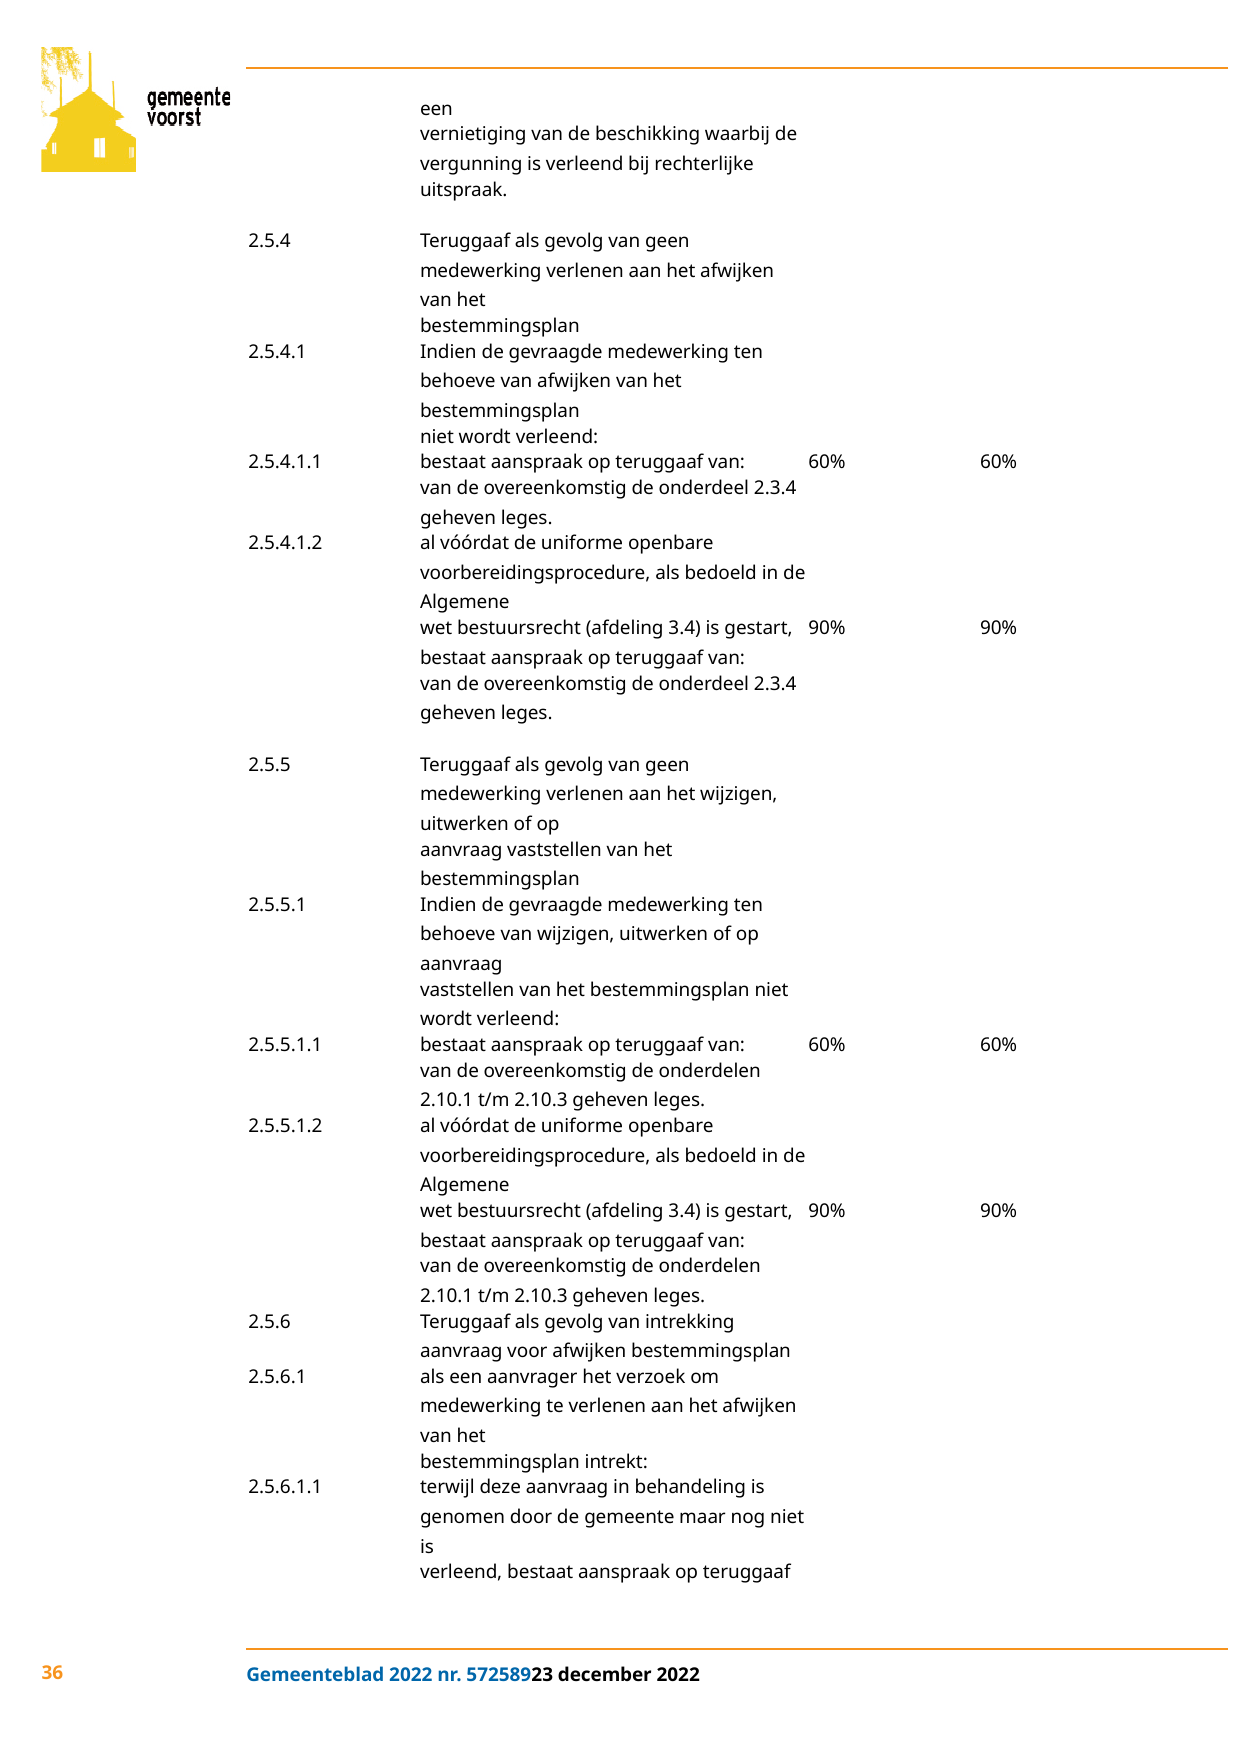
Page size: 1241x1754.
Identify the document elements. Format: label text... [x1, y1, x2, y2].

table_cell [248, 1559, 420, 1584]
table_cell [980, 338, 1152, 423]
table_cell al vóórdat de uniforme openbare voorbereidingsprocedure, als bedoeld in de Algemene [420, 1112, 808, 1197]
table_cell 2.5.6.1 [248, 1363, 420, 1448]
table_cell [980, 95, 1152, 121]
table_cell [248, 976, 420, 1031]
table_cell [980, 1474, 1152, 1559]
table_cell [248, 423, 420, 448]
table_cell [980, 891, 1152, 976]
table_cell [980, 423, 1152, 448]
table_cell 2.5.6 [248, 1308, 420, 1363]
table_cell wet bestuursrecht (afdeling 3.4) is gestart, bestaat aanspraak op teruggaaf van: [420, 615, 808, 670]
table_cell 2.5.4.1.1 [248, 449, 420, 474]
table_cell [980, 1363, 1152, 1448]
table_cell [248, 1197, 420, 1252]
picture [41, 47, 231, 172]
table_cell [980, 670, 1152, 725]
table_cell [808, 95, 980, 121]
table_cell [980, 1112, 1152, 1197]
table_cell [808, 338, 980, 423]
table_cell bestemmingsplan intrekt: [420, 1448, 808, 1474]
table_cell [248, 1448, 420, 1474]
table_cell [980, 751, 1152, 836]
table_cell 60% [808, 449, 980, 474]
table_cell [980, 1308, 1152, 1363]
table_cell 60% [808, 1031, 980, 1057]
table_cell [420, 725, 808, 751]
table_cell 60% [980, 449, 1152, 474]
table_cell 2.5.4 [248, 227, 420, 312]
table_cell [808, 976, 980, 1031]
table_cell van de overeenkomstig de onderdeel 2.3.4 geheven leges. [420, 474, 808, 529]
table_cell [808, 423, 980, 448]
table_cell [980, 474, 1152, 529]
table_cell [808, 1253, 980, 1308]
table_cell [248, 202, 420, 227]
table_cell [808, 891, 980, 976]
table_cell [808, 474, 980, 529]
table_cell [808, 1474, 980, 1559]
table_cell [980, 530, 1152, 614]
table_cell [808, 751, 980, 836]
table_cell [420, 202, 808, 227]
table_cell vernietiging van de beschikking waarbij de vergunning is verleend bij rechterlijke [420, 121, 808, 176]
table_cell [248, 474, 420, 529]
table_cell van de overeenkomstig de onderdelen 2.10.1 t/m 2.10.3 geheven leges. [420, 1057, 808, 1112]
table_cell [808, 1363, 980, 1448]
table_cell uitspraak. [420, 176, 808, 202]
table_cell [808, 1308, 980, 1363]
table_cell aanvraag vaststellen van het bestemmingsplan [420, 836, 808, 891]
table_cell [980, 976, 1152, 1031]
table_cell [980, 725, 1152, 751]
table_cell [980, 1253, 1152, 1308]
table_cell [808, 1057, 980, 1112]
table_cell niet wordt verleend: [420, 423, 808, 448]
table_cell [980, 176, 1152, 202]
table_cell 2.5.5.1.2 [248, 1112, 420, 1197]
table_cell een [420, 95, 808, 121]
table_cell bestaat aanspraak op teruggaaf van: [420, 449, 808, 474]
table_cell Teruggaaf als gevolg van geen medewerking verlenen aan het afwijken van het [420, 227, 808, 312]
table_cell 90% [808, 615, 980, 670]
table_cell 60% [980, 1031, 1152, 1057]
table_cell 2.5.4.1 [248, 338, 420, 423]
table_cell bestaat aanspraak op teruggaaf van: [420, 1031, 808, 1057]
table_cell [808, 176, 980, 202]
table_cell Indien de gevraagde medewerking ten behoeve van afwijken van het bestemmingsplan [420, 338, 808, 423]
table_cell [980, 312, 1152, 338]
table_cell [980, 227, 1152, 312]
table_cell bestemmingsplan [420, 312, 808, 338]
table_cell Teruggaaf als gevolg van geen medewerking verlenen aan het wijzigen, uitwerken of op [420, 751, 808, 836]
table_cell van de overeenkomstig de onderdelen 2.10.1 t/m 2.10.3 geheven leges. [420, 1253, 808, 1308]
table_cell [980, 836, 1152, 891]
table_cell [808, 1112, 980, 1197]
table_cell 2.5.5 [248, 751, 420, 836]
table_cell 90% [980, 615, 1152, 670]
table_cell Teruggaaf als gevolg van intrekking aanvraag voor afwijken bestemmingsplan [420, 1308, 808, 1363]
table_cell 2.5.6.1.1 [248, 1474, 420, 1559]
table_cell [808, 1448, 980, 1474]
table_cell [980, 202, 1152, 227]
table_cell [808, 530, 980, 614]
table_cell [808, 312, 980, 338]
table_cell [980, 1448, 1152, 1474]
table_cell [248, 725, 420, 751]
table_cell [980, 121, 1152, 176]
table_cell [808, 121, 980, 176]
table_cell [248, 176, 420, 202]
table_cell 2.5.5.1.1 [248, 1031, 420, 1057]
table_cell verleend, bestaat aanspraak op teruggaaf [420, 1559, 808, 1584]
table_cell [248, 615, 420, 670]
table_cell [248, 312, 420, 338]
table_cell al vóórdat de uniforme openbare voorbereidingsprocedure, als bedoeld in de Algemene [420, 530, 808, 614]
table_cell [248, 1057, 420, 1112]
table_cell [248, 95, 420, 121]
table_cell [808, 227, 980, 312]
table_cell [248, 836, 420, 891]
table_cell 2.5.4.1.2 [248, 530, 420, 614]
table_cell [808, 836, 980, 891]
table_cell terwijl deze aanvraag in behandeling is genomen door de gemeente maar nog niet is [420, 1474, 808, 1559]
table_cell 2.5.5.1 [248, 891, 420, 976]
table_cell [248, 670, 420, 725]
table_cell wet bestuursrecht (afdeling 3.4) is gestart, bestaat aanspraak op teruggaaf van: [420, 1197, 808, 1252]
table_cell [808, 1559, 980, 1584]
table_cell [980, 1559, 1152, 1584]
table_cell als een aanvrager het verzoek om medewerking te verlenen aan het afwijken van het [420, 1363, 808, 1448]
table_cell 90% [980, 1197, 1152, 1252]
table_cell [808, 670, 980, 725]
table_cell [980, 1057, 1152, 1112]
table_cell [808, 725, 980, 751]
table_cell [248, 121, 420, 176]
table_cell van de overeenkomstig de onderdeel 2.3.4 geheven leges. [420, 670, 808, 725]
table_cell vaststellen van het bestemmingsplan niet wordt verleend: [420, 976, 808, 1031]
table_cell 90% [808, 1197, 980, 1252]
table_cell Indien de gevraagde medewerking ten behoeve van wijzigen, uitwerken of op aanvraag [420, 891, 808, 976]
table_cell [248, 1253, 420, 1308]
table_cell [808, 202, 980, 227]
